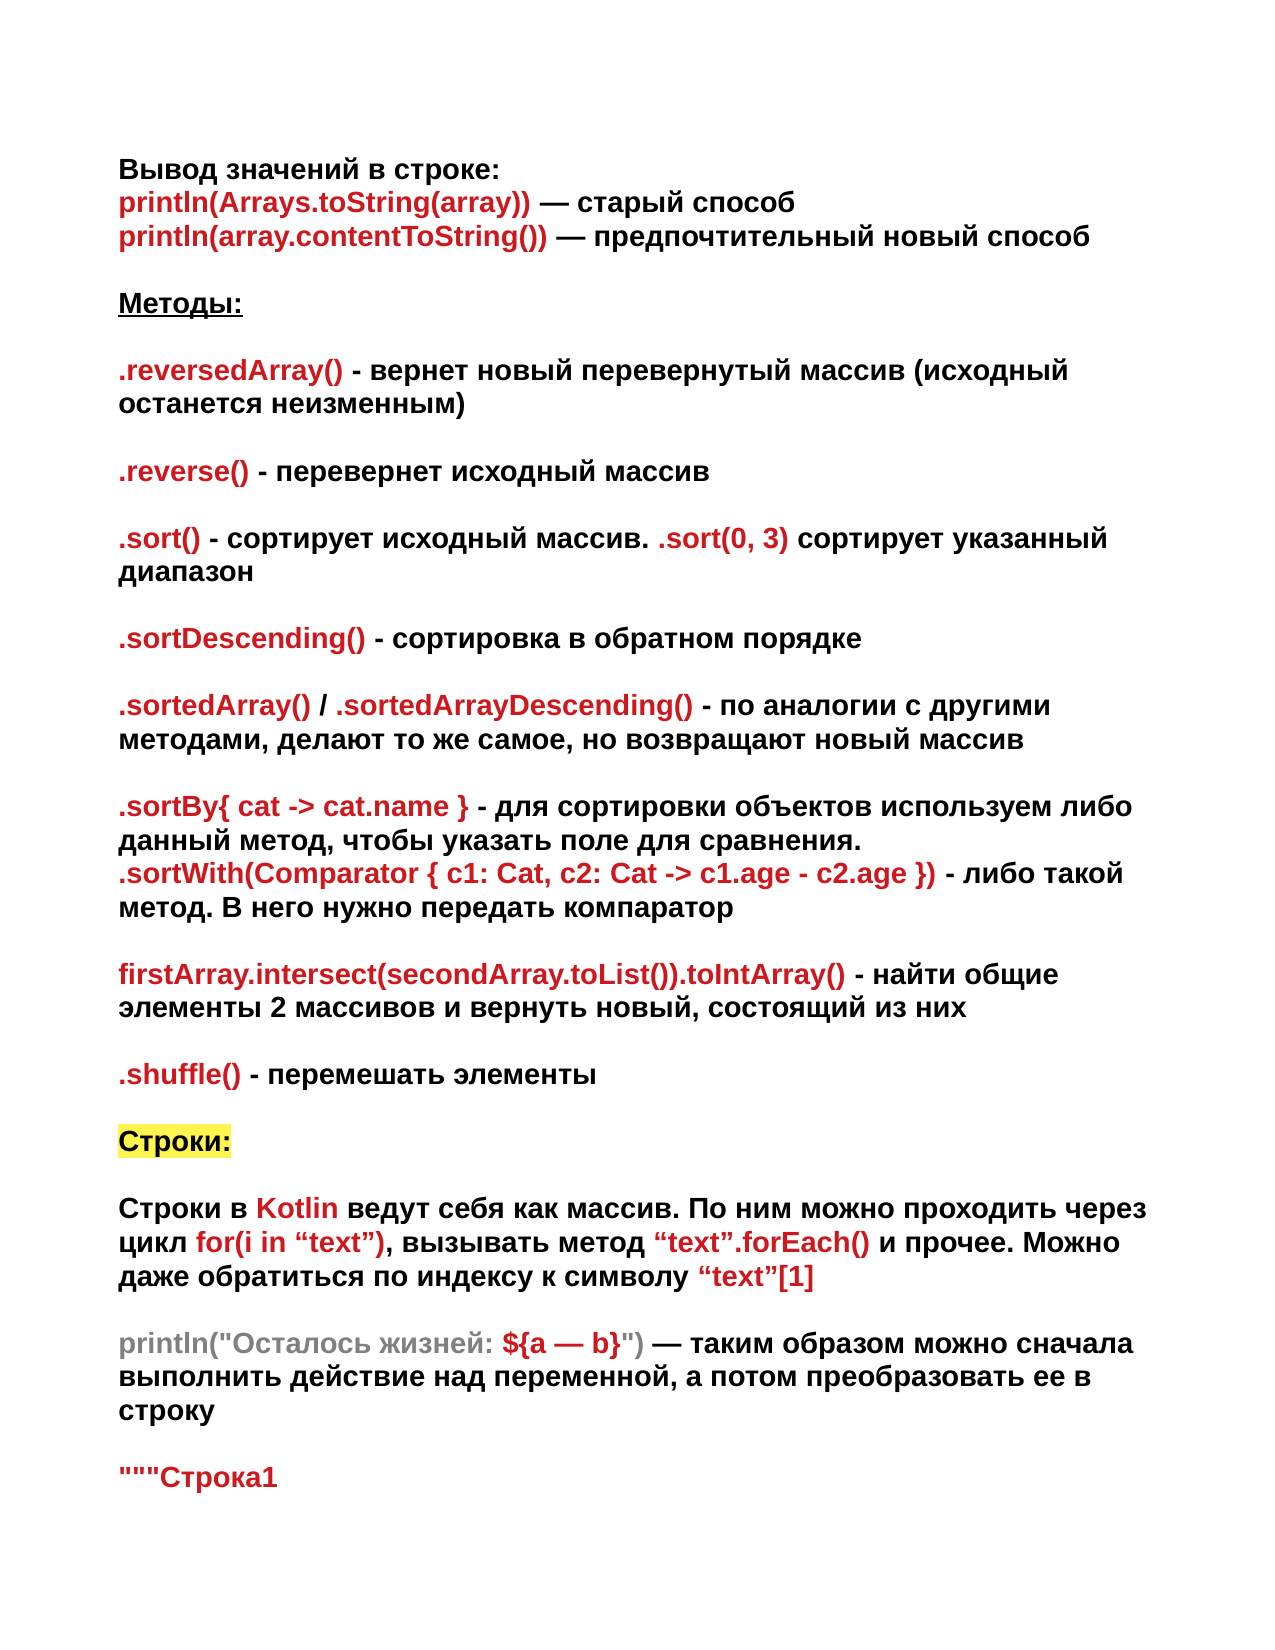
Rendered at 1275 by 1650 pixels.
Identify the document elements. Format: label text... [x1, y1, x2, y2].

text firstArray.intersect(secondArray.toList()).toIntArray() - найти общие элементы 2 массивов и вернуть новый, состоящий из них [118, 957, 1157, 1024]
text """Строка1 [118, 1460, 1157, 1493]
text .sortBy{ cat -> cat.name } - для сортировки объектов используем либо данный метод, чтобы указать поле для сравнения. [118, 789, 1157, 856]
text .sort() - сортирует исходный массив. .sort(0, 3) сортирует указанный диапазон [118, 521, 1157, 588]
text println(array.contentToString()) — предпочтительный новый способ [118, 219, 1157, 252]
text .sortWith(Comparator { c1: Cat, c2: Cat -> c1.age - c2.age }) - либо такой метод. В него нужно передать компаратор [118, 856, 1157, 923]
text .sortedArray() / .sortedArrayDescending() - по аналогии с другими методами, делают то же самое, но возвращают новый массив [118, 688, 1157, 755]
text Строки в Kotlin ведут себя как массив. По ним можно проходить через цикл for(i in “text”), вызывать метод “text”.forEach() и прочее. Можно даже обратиться по индексу к символу “text”[1] [118, 1191, 1157, 1292]
text .sortDescending() - сортировка в обратном порядке [118, 621, 1157, 655]
text .shuffle() - перемешать элементы [118, 1057, 1157, 1091]
text Методы: [118, 286, 1157, 319]
text .reversedArray() - вернет новый перевернутый массив (исходный останется неизменным) [118, 353, 1157, 420]
text .reverse() - перевернет исходный массив [118, 453, 1157, 487]
text Строки: [118, 1124, 1157, 1158]
text println(Arrays.toString(array)) — старый способ [118, 185, 1157, 219]
text println("Осталось жизней: ${a — b}") — таким образом можно сначала выполнить действие над переменной, а потом преобразовать ее в строку [118, 1326, 1157, 1426]
text Вывод значений в строке: [118, 152, 1157, 185]
